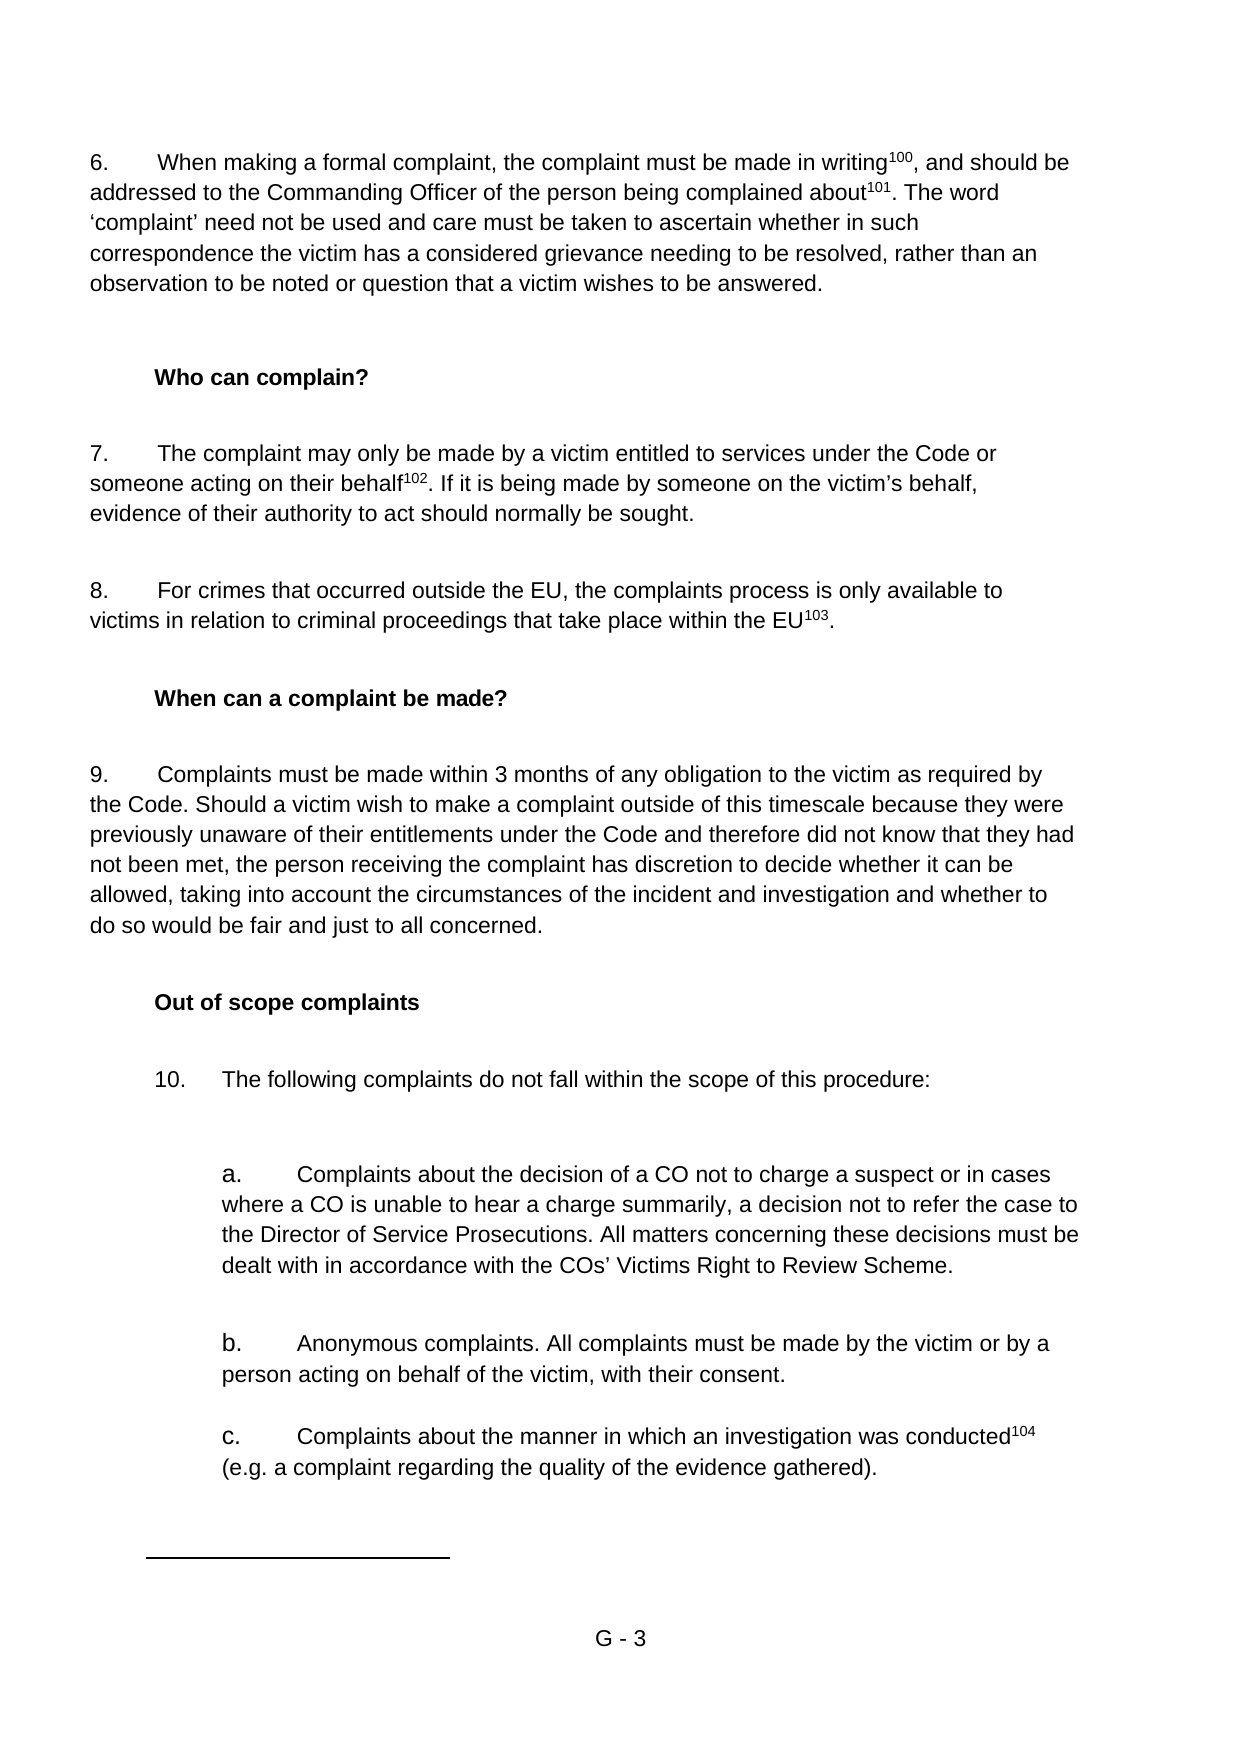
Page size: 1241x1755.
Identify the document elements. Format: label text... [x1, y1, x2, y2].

list Complaints must be made within 3 months of any obligation to the victim as required by the Code. Should a victim wish to make a complaint outside of this timescale because they were previously unaware of their entitlements under the Code and therefore did not know that they had not been met, the person receiving the complaint has discretion to decide whether it can be allowed, taking into account the circumstances of the incident and investigation and whether to do so would be fair and just to all concerned. [89, 761, 1077, 938]
subtitle When can a complaint be made? [154, 685, 1186, 711]
list Complaints about the decision of a CO not to charge a suspect or in cases where a CO is unable to hear a charge summarily, a decision not to refer the case to the Director of Service Prosecutions. All matters concerning these decisions must be dealt with in accordance with the COs’ Victims Right to Review Scheme. [222, 1158, 1080, 1278]
subtitle Out of scope complaints [154, 989, 1186, 1015]
list The following complaints do not fall within the scope of this procedure: [154, 1066, 1186, 1092]
list The complaint may only be made by a victim entitled to services under the Code or someone acting on their behalf102. If it is being made by someone on the victim’s behalf, evidence of their authority to act should normally be sought. [89, 440, 1062, 526]
subtitle Who can complain? [154, 364, 1186, 390]
list Anonymous complaints. All complaints must be made by the victim or by a person acting on behalf of the victim, with their consent. [222, 1328, 1051, 1387]
list For crimes that occurred outside the EU, the complaints process is only available to victims in relation to criminal proceedings that take place within the EU103. [89, 577, 1068, 633]
list When making a formal complaint, the complaint must be made in writing100, and should be addressed to the Commanding Officer of the person being complained about101. The word ‘complaint’ need not be used and care must be taken to ascertain whether in such correspondence the victim has a considered grievance needing to be resolved, rather than an observation to be noted or question that a victim wishes to be answered. [89, 149, 1077, 296]
list Complaints about the manner in which an investigation was conducted104 (e.g. a complaint regarding the quality of the evidence gathered). [222, 1421, 1037, 1480]
